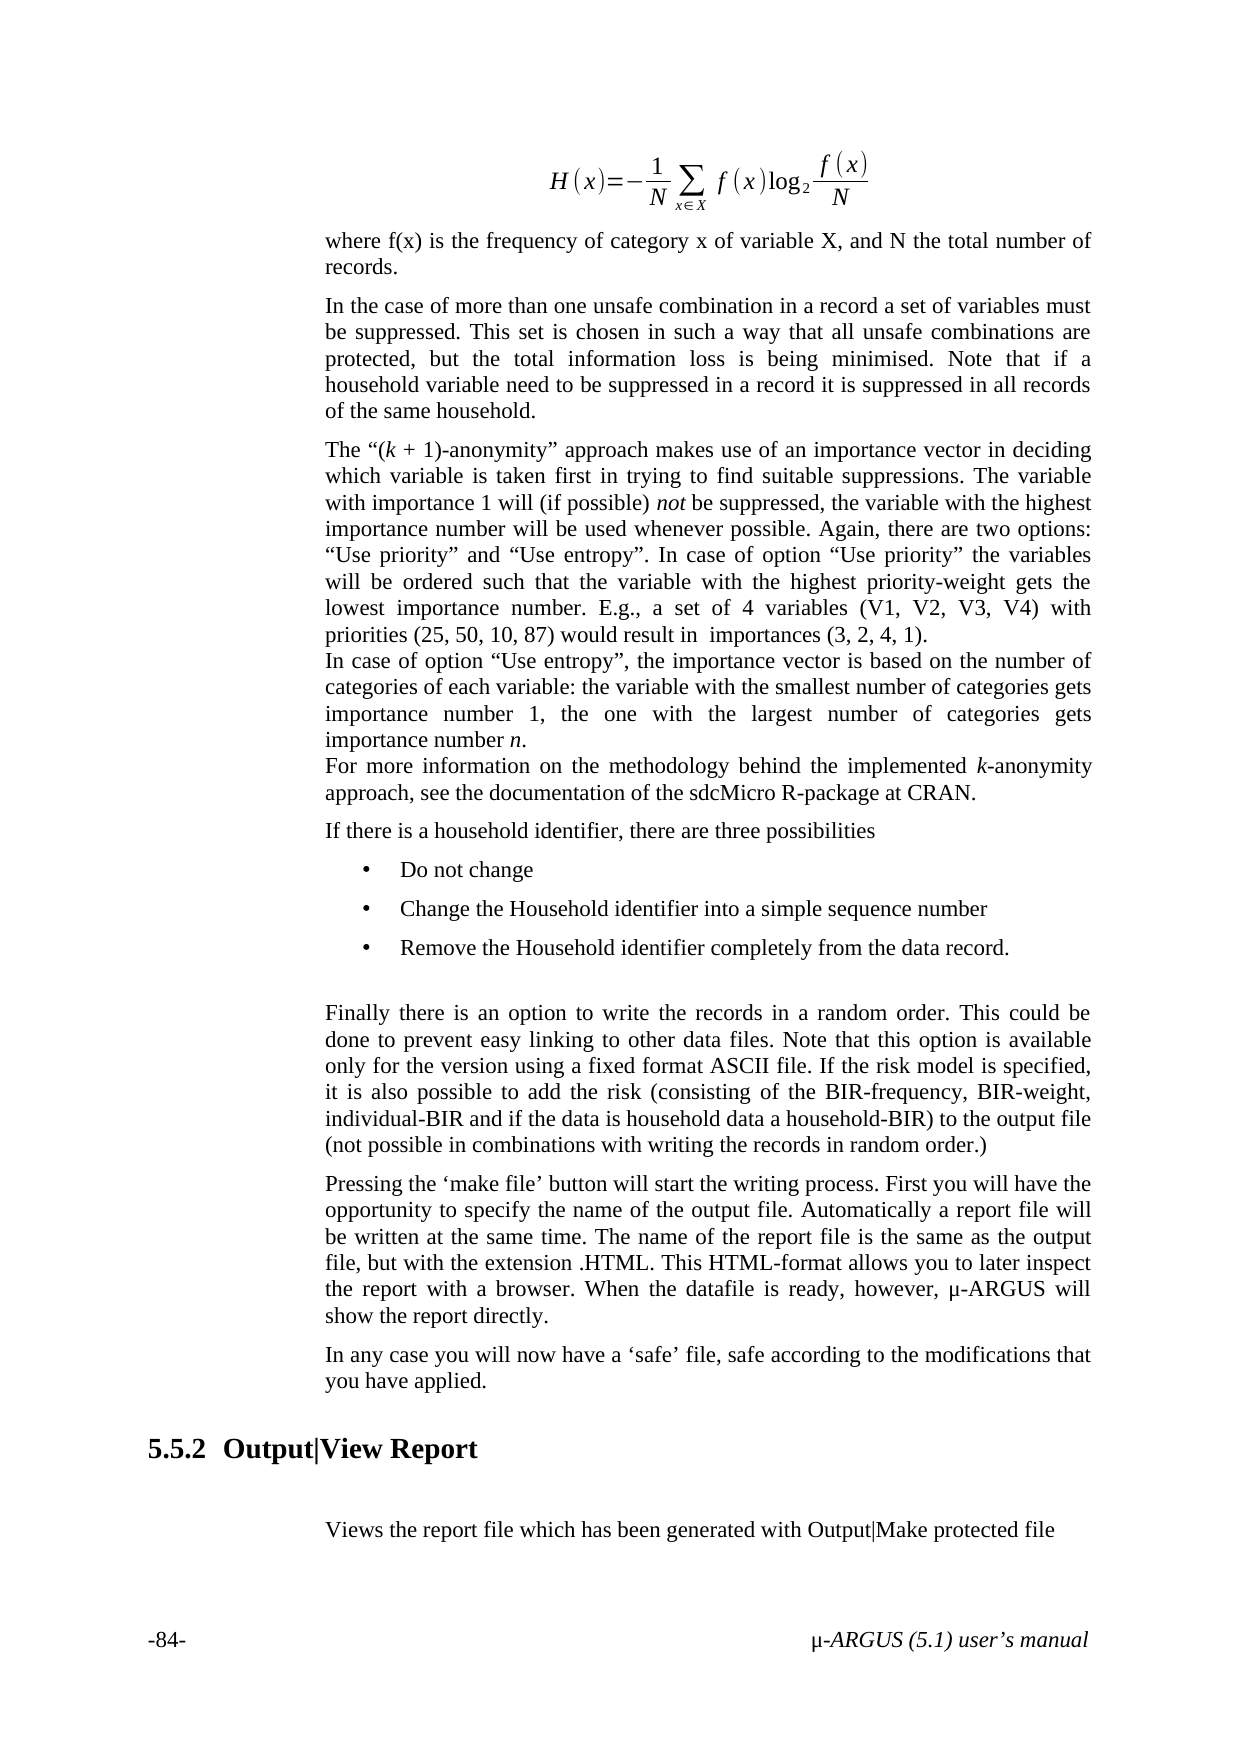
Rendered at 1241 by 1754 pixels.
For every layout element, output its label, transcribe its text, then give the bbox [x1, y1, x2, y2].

list Change the Household identifier into a simple sequence number [362, 895, 1092, 922]
text If there is a household identifier, there are three possibilities [325, 818, 1092, 844]
text In the case of more than one unsafe combination in a record a set of variables must be suppressed. This set is chosen in such a way that all unsafe combinations are protected, but the total information loss is being minimised. Note that if a household variable need to be suppressed in a record it is suppressed in all records of the same household. [325, 292, 1092, 424]
text Finally there is an option to write the records in a random order. This could be done to prevent easy linking to other data files. Note that this option is available only for the version using a fixed format ASCII file. If the risk model is specified, it is also possible to add the risk (consisting of the BIR-frequency, BIR-weight, individual-BIR and if the data is household data a household-BIR) to the output file (not possible in combinations with writing the records in random order.) [325, 999, 1092, 1157]
subtitle Output|View Report [148, 1431, 1092, 1464]
list Do not change [362, 856, 1092, 883]
text The “(k + 1)-anonymity” approach makes use of an importance vector in deciding which variable is taken first in trying to find suitable suppressions. The variable with importance 1 will (if possible) not be suppressed, the variable with the highest importance number will be used whenever possible. Again, there are two options: “Use priority” and “Use entropy”. In case of option “Use priority” the variables will be ordered such that the variable with the highest priority-weight gets the lowest importance number. E.g., a set of 4 variables (V1, V2, V3, V4) with priorities (25, 50, 10, 87) would result in importances (3, 2, 4, 1). In case of option “Use entropy”, the importance vector is based on the number of categories of each variable: the variable with the smallest number of categories gets importance number 1, the one with the largest number of categories gets importance number n. For more information on the methodology behind the implemented k-anonymity approach, see the documentation of the sdcMicro R-package at CRAN. [325, 436, 1092, 805]
list Remove the Household identifier completely from the data record. [362, 934, 1092, 961]
text In any case you will now have a ‘safe’ file, safe according to the modifications that you have applied. [325, 1341, 1092, 1393]
text Pressing the ‘make file’ button will start the writing process. First you will have the opportunity to specify the name of the output file. Automatically a report file will be written at the same time. The name of the report file is the same as the output file, but with the extension .HTML. This HTML-format allows you to later inspect the report with a browser. When the datafile is ready, however, μ-ARGUS will show the report directly. [325, 1170, 1092, 1328]
text where f(x) is the frequency of category x of variable X, and N the total number of records. [325, 227, 1092, 279]
text Views the report file which has been generated with Output|Make protected file [325, 1516, 1092, 1542]
